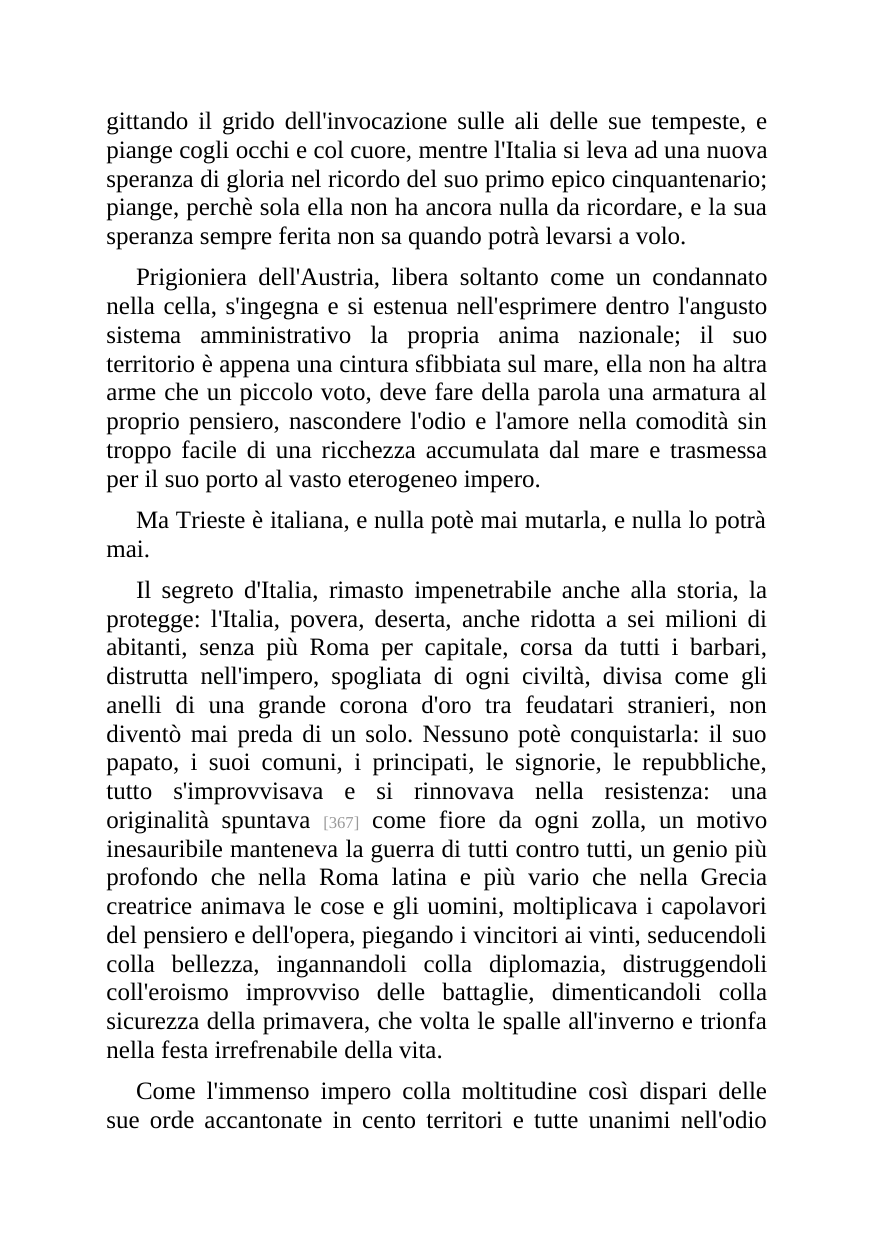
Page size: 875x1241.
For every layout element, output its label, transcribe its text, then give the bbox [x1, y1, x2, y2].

text Prigioniera dell'Austria, libera soltanto come un condannato nella cella, s'ingegna e si estenua nell'esprimere dentro l'angusto sistema amministrativo la propria anima nazionale; il suo territorio è appena una cintura sfibbiata sul mare, ella non ha altra arme che un piccolo voto, deve fare della parola una armatura al proprio pensiero, nascondere l'odio e l'amore nella comodità sin troppo facile di una ricchezza accumulata dal mare e trasmessa per il suo porto al vasto eterogeneo impero. [106, 262, 768, 492]
text Come l'immenso impero colla moltitudine così dispari delle sue orde accantonate in cento territori e tutte unanimi nell'odio [106, 1076, 768, 1134]
text Ma Trieste è italiana, e nulla potè mai mutarla, e nulla lo potrà mai. [106, 505, 768, 562]
text gittando il grido dell'invocazione sulle ali delle sue tempeste, e piange cogli occhi e col cuore, mentre l'Italia si leva ad una nuova speranza di gloria nel ricordo del suo primo epico cinquantenario; piange, perchè sola ella non ha ancora nulla da ricordare, e la sua speranza sempre ferita non sa quando potrà levarsi a volo. [106, 106, 768, 250]
text Il segreto d'Italia, rimasto impenetrabile anche alla storia, la protegge: l'Italia, povera, deserta, anche ridotta a sei milioni di abitanti, senza più Roma per capitale, corsa da tutti i barbari, distrutta nell'impero, spogliata di ogni civiltà, divisa come gli anelli di una grande corona d'oro tra feudatari stranieri, non diventò mai preda di un solo. Nessuno potè conquistarla: il suo papato, i suoi comuni, i principati, le signorie, le repubbliche, tutto s'improvvisava e si rinnovava nella resistenza: una originalità spuntava [367] come fiore da ogni zolla, un motivo inesauribile manteneva la guerra di tutti contro tutti, un genio più profondo che nella Roma latina e più vario che nella Grecia creatrice animava le cose e gli uomini, moltiplicava i capolavori del pensiero e dell'opera, piegando i vincitori ai vinti, seducendoli colla bellezza, ingannandoli colla diplomazia, distruggendoli coll'eroismo improvviso delle battaglie, dimenticandoli colla sicurezza della primavera, che volta le spalle all'inverno e trionfa nella festa irrefrenabile della vita. [106, 575, 768, 1064]
